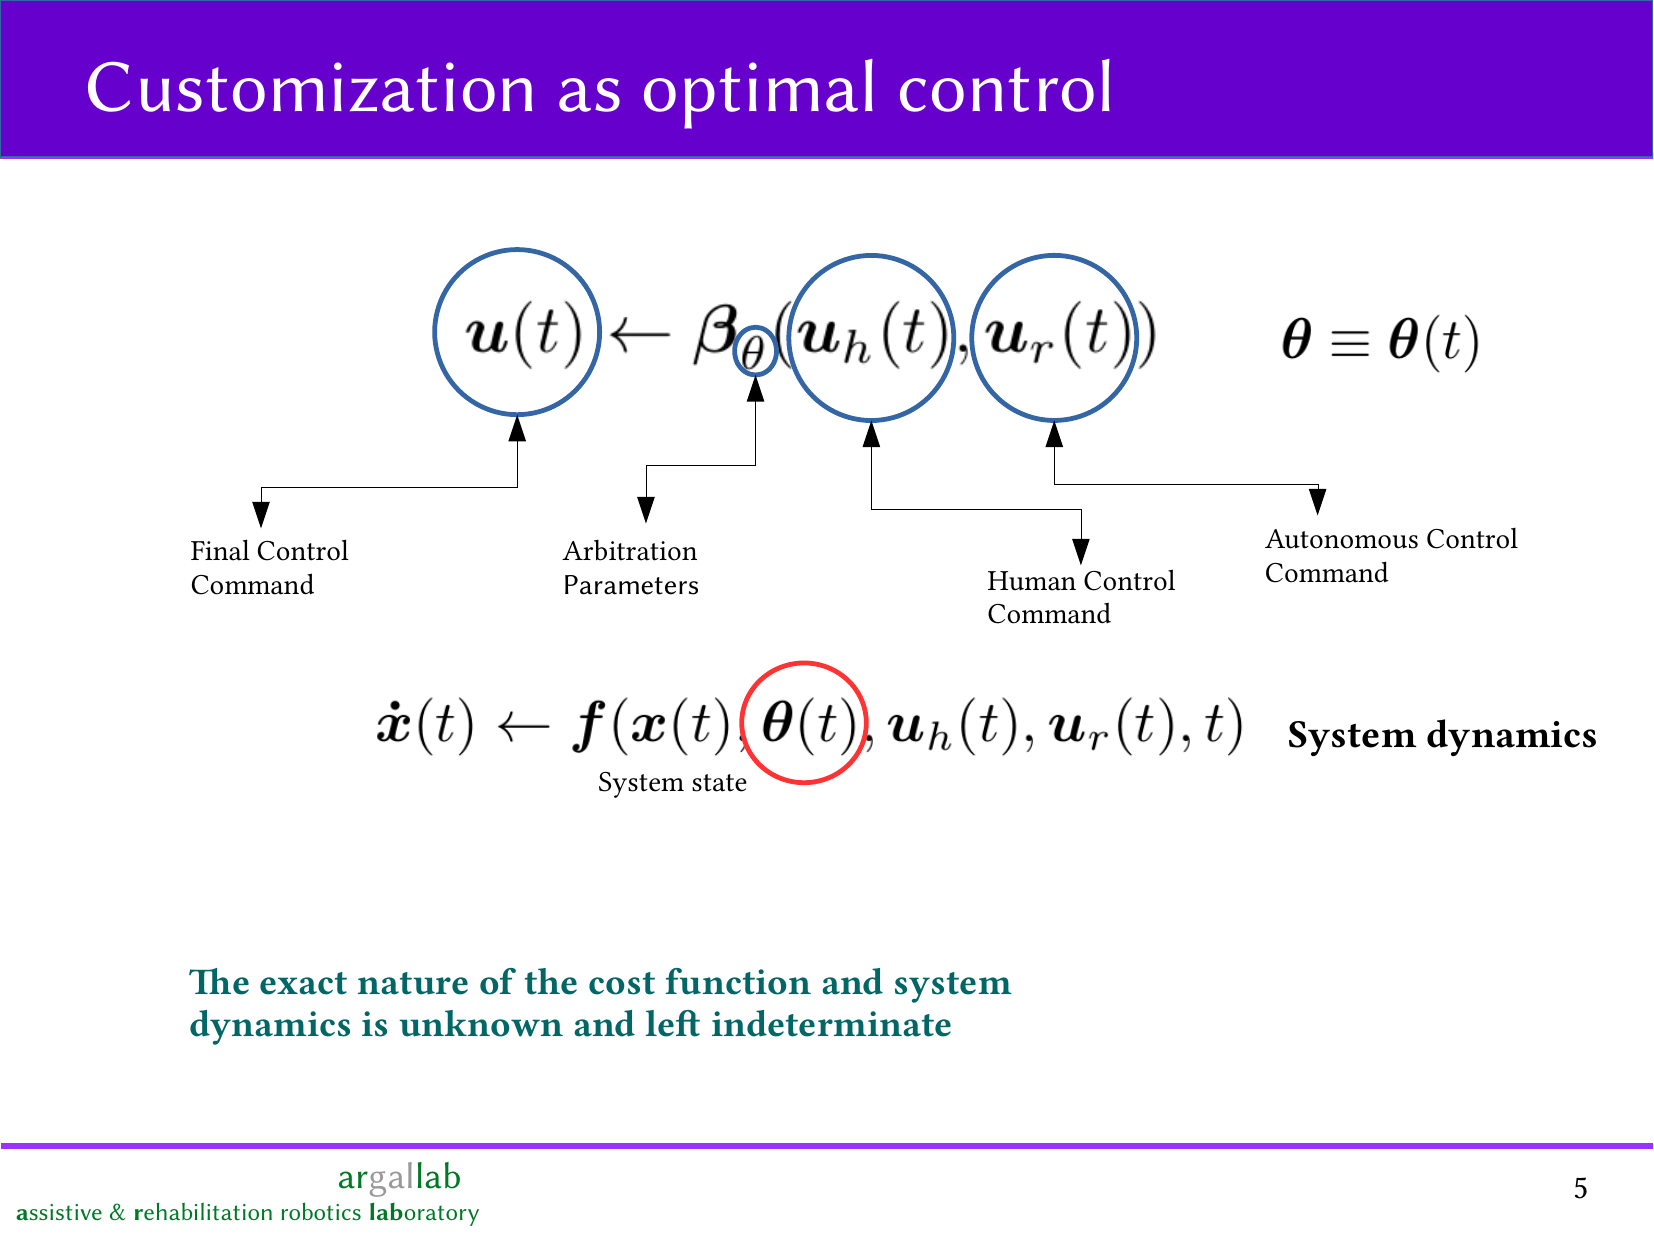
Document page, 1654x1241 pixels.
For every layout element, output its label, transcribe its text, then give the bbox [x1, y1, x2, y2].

text_box Customization as optimal control [69, 36, 1621, 138]
text_box System dynamics [1274, 704, 1620, 765]
text_box [971, 255, 1137, 421]
text_box Arbitration Parameters [547, 527, 853, 610]
picture [1087, 261, 1209, 410]
picture [1226, 279, 1512, 396]
picture [362, 667, 779, 789]
text_box Final Control Command [176, 527, 482, 609]
picture [769, 667, 1264, 789]
text_box Human Control Command [972, 556, 1278, 639]
text_box System state [583, 757, 769, 806]
picture [904, 261, 1021, 410]
picture [548, 261, 839, 410]
text_box [434, 249, 600, 415]
text_box [734, 327, 777, 375]
text_box The exact nature of the cost function and system dynamics is unknown and left indeterminate [174, 953, 1050, 1055]
picture [422, 261, 487, 410]
text_box [741, 662, 867, 783]
text_box [788, 255, 954, 421]
text_box Autonomous Control Command [1250, 515, 1556, 598]
